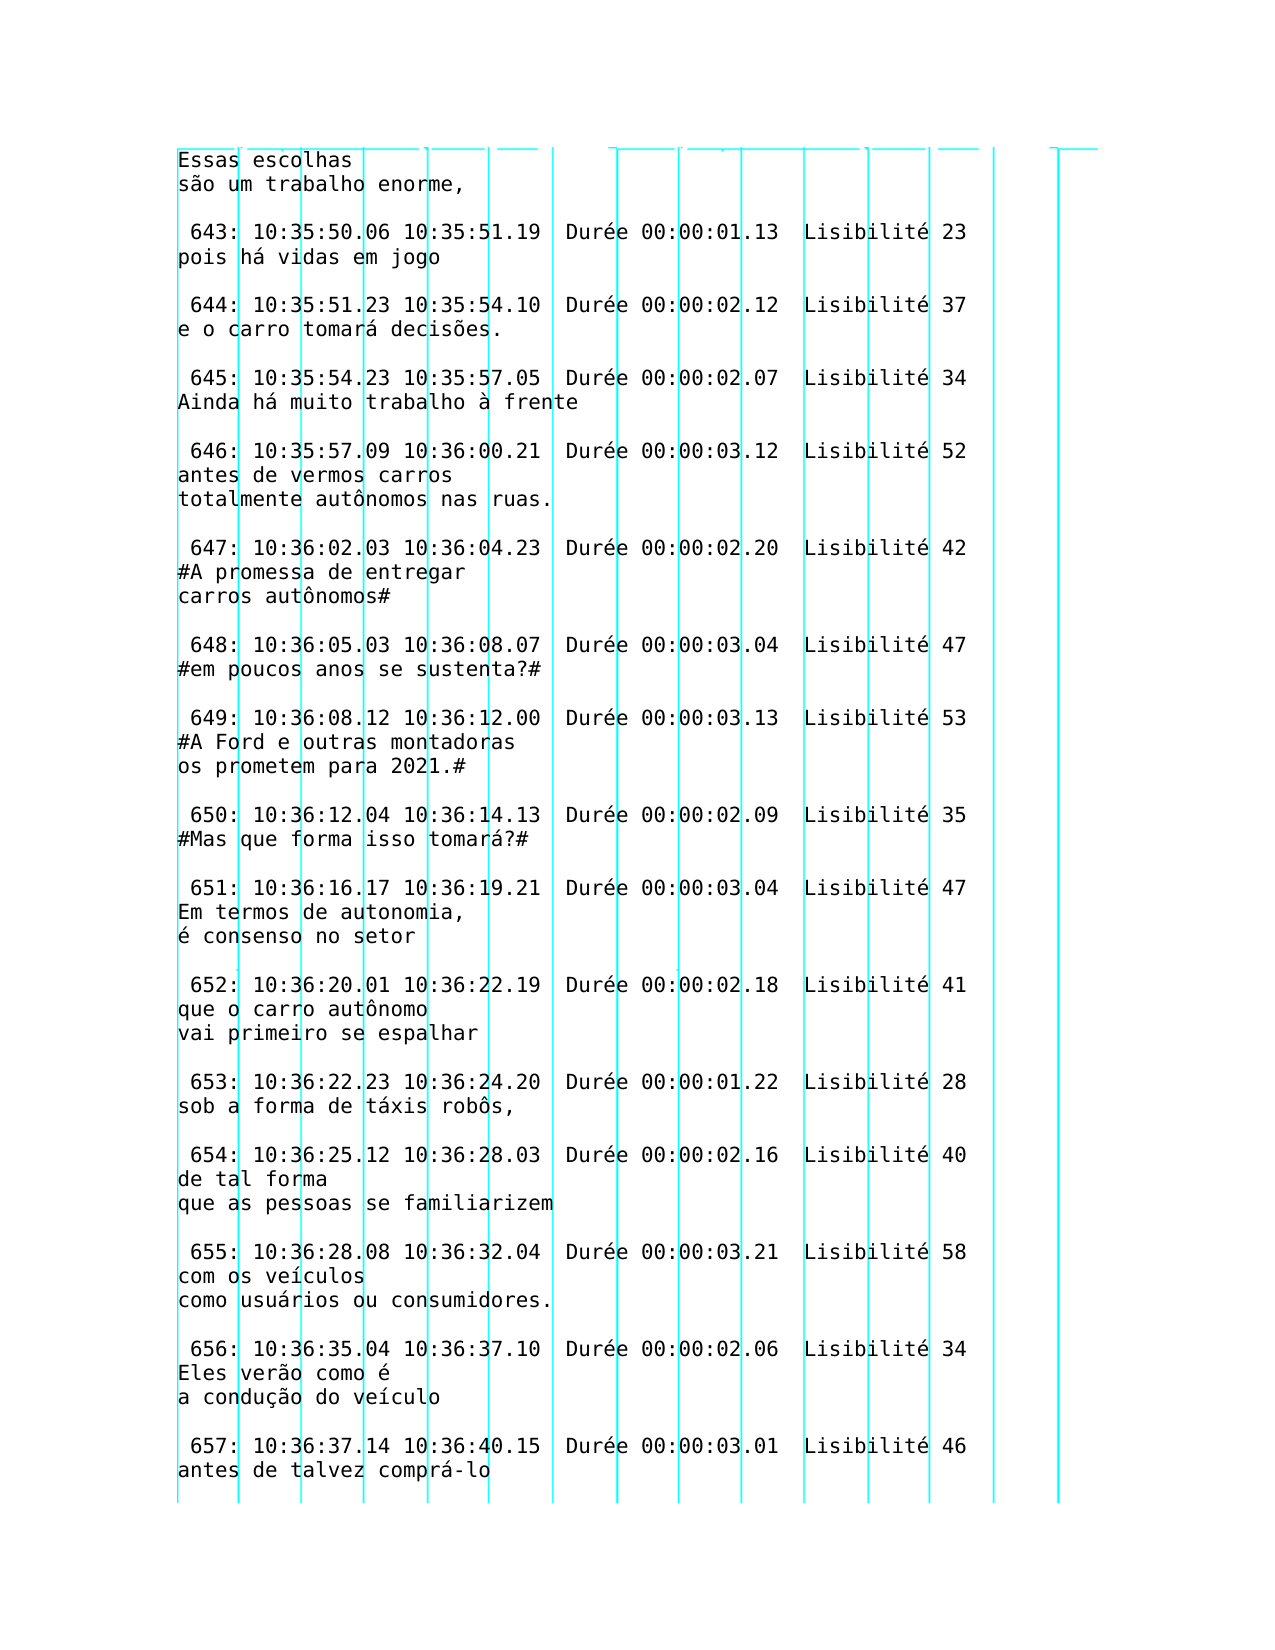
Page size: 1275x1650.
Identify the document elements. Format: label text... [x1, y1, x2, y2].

picture [177, 414, 1098, 439]
picture [177, 342, 1098, 366]
picture [177, 682, 1098, 706]
picture [177, 1482, 1098, 1503]
text 655: 10:36:28.08 10:36:32.04 Durée 00:00:03.21 Lisibilité 58 [177, 1240, 1098, 1264]
picture [177, 512, 1098, 536]
text vai primeiro se espalhar [177, 1021, 1098, 1046]
text totalmente autônomos nas ruas. [177, 487, 1098, 512]
text Ainda há muito trabalho à frente [177, 390, 1098, 414]
text antes de vermos carros [177, 463, 1098, 487]
text #Mas que forma isso tomará?# [177, 827, 1098, 851]
text 649: 10:36:08.12 10:36:12.00 Durée 00:00:03.13 Lisibilité 53 [177, 706, 1098, 730]
text 648: 10:36:05.03 10:36:08.07 Durée 00:00:03.04 Lisibilité 47 [177, 633, 1098, 657]
text antes de talvez comprá-lo [177, 1458, 1098, 1482]
text pois há vidas em jogo [177, 245, 1098, 269]
text a condução do veículo [177, 1385, 1098, 1410]
text e o carro tomará decisões. [177, 317, 1098, 342]
picture [177, 779, 1098, 803]
text #em poucos anos se sustenta?# [177, 657, 1098, 682]
text 653: 10:36:22.23 10:36:24.20 Durée 00:00:01.22 Lisibilité 28 [177, 1070, 1098, 1094]
picture [177, 269, 1098, 293]
text sob a forma de táxis robôs, [177, 1094, 1098, 1118]
text 643: 10:35:50.06 10:35:51.19 Durée 00:00:01.13 Lisibilité 23 [177, 220, 1098, 245]
text carros autônomos# [177, 584, 1098, 609]
text #A Ford e outras montadoras [177, 730, 1098, 754]
text 647: 10:36:02.03 10:36:04.23 Durée 00:00:02.20 Lisibilité 42 [177, 536, 1098, 560]
picture [177, 1410, 1098, 1434]
text são um trabalho enorme, [177, 172, 1098, 196]
text 644: 10:35:51.23 10:35:54.10 Durée 00:00:02.12 Lisibilité 37 [177, 293, 1098, 317]
picture [177, 1046, 1098, 1070]
text com os veículos [177, 1264, 1098, 1288]
text 654: 10:36:25.12 10:36:28.03 Durée 00:00:02.16 Lisibilité 40 [177, 1143, 1098, 1167]
picture [177, 1313, 1098, 1337]
text 656: 10:36:35.04 10:36:37.10 Durée 00:00:02.06 Lisibilité 34 [177, 1337, 1098, 1361]
text 652: 10:36:20.01 10:36:22.19 Durée 00:00:02.18 Lisibilité 41 [177, 973, 1098, 997]
text Eles verão como é [177, 1361, 1098, 1385]
text Em termos de autonomia, [177, 900, 1098, 924]
picture [177, 1216, 1098, 1240]
picture [177, 1118, 1098, 1143]
text 657: 10:36:37.14 10:36:40.15 Durée 00:00:03.01 Lisibilité 46 [177, 1434, 1098, 1458]
text #A promessa de entregar [177, 560, 1098, 584]
picture [177, 948, 1098, 973]
text 645: 10:35:54.23 10:35:57.05 Durée 00:00:02.07 Lisibilité 34 [177, 366, 1098, 390]
picture [177, 851, 1098, 876]
text 651: 10:36:16.17 10:36:19.21 Durée 00:00:03.04 Lisibilité 47 [177, 876, 1098, 900]
text os prometem para 2021.# [177, 754, 1098, 779]
text Essas escolhas [177, 148, 1098, 172]
text 650: 10:36:12.04 10:36:14.13 Durée 00:00:02.09 Lisibilité 35 [177, 803, 1098, 827]
text é consenso no setor [177, 924, 1098, 948]
text que o carro autônomo [177, 997, 1098, 1021]
text 646: 10:35:57.09 10:36:00.21 Durée 00:00:03.12 Lisibilité 52 [177, 439, 1098, 463]
picture [177, 196, 1098, 220]
text como usuários ou consumidores. [177, 1288, 1098, 1313]
text que as pessoas se familiarizem [177, 1191, 1098, 1216]
text de tal forma [177, 1167, 1098, 1191]
picture [177, 609, 1098, 633]
